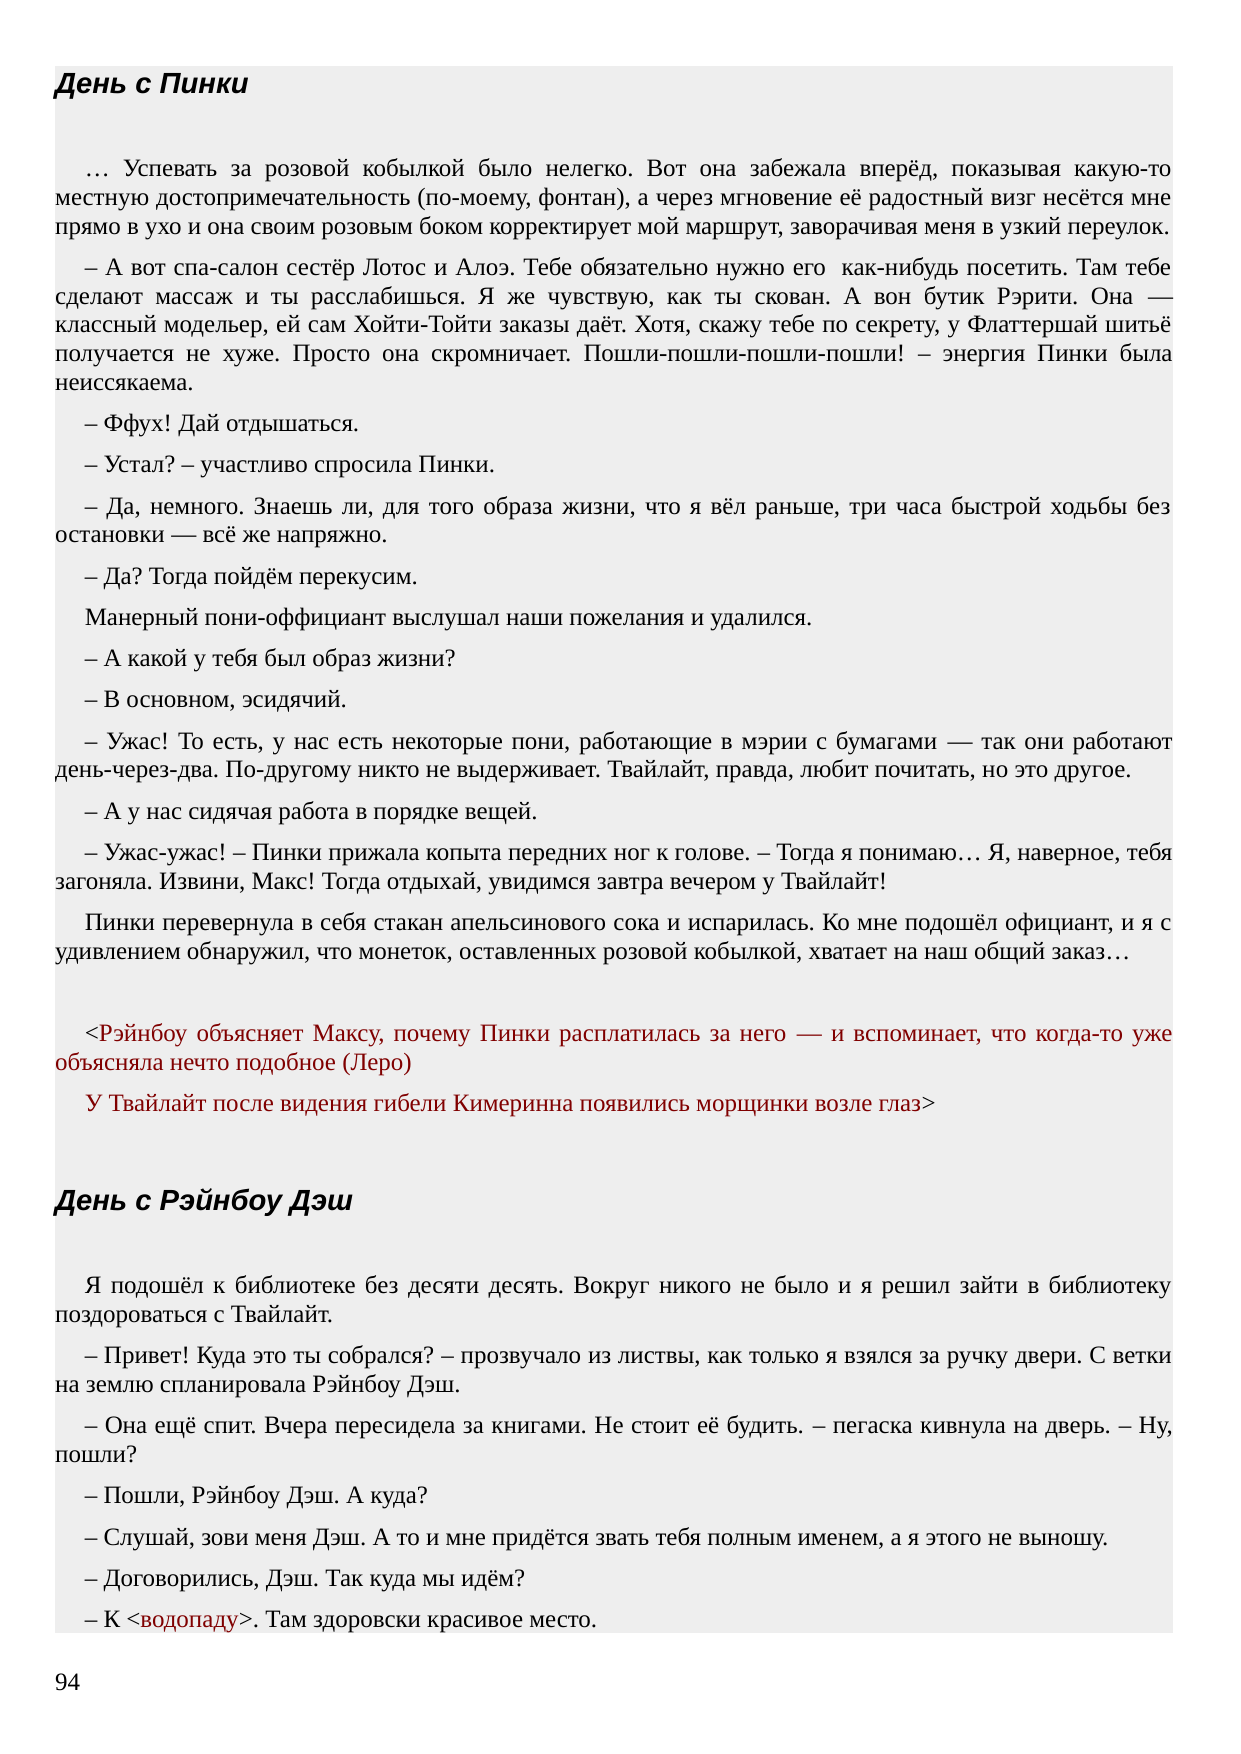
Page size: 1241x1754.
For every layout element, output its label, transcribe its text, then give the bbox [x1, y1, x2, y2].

text – Договорились, Дэш. Так куда мы идём? [55, 1563, 1173, 1592]
text – Да? Тогда пойдём перекусим. [55, 561, 1173, 589]
text – Устал? – участливо спросила Пинки. [55, 449, 1173, 478]
text <Рэйнбоу объясняет Максу, почему Пинки расплатилась за него — и вспоминает, что когда-то уже объясняла нечто подобное (Леро) [55, 1018, 1173, 1076]
subtitle День с Пинки [55, 66, 1173, 99]
text – Пошли, Рэйнбоу Дэш. А куда? [55, 1481, 1173, 1509]
text – А вот спа-салон сестёр Лотос и Алоэ. Тебе обязательно нужно его как-нибудь посетить. Там тебе сделают массаж и ты расслабишься. Я же чувствую, как ты скован. А вон бутик Рэрити. Она — классный модельер, ей сам Хойти-Тойти заказы даёт. Хотя, скажу тебе по секрету, у Флаттершай шитьё получается не хуже. Просто она скромничает. Пошли-пошли-пошли-пошли! – энергия Пинки была неиссякаема. [55, 252, 1173, 396]
text – Ффух! Дай отдышаться. [55, 408, 1173, 437]
text У Твайлайт после видения гибели Кимеринна появились морщинки возле глаз> [55, 1088, 1173, 1117]
text – В основном, эсидячий. [55, 684, 1173, 713]
subtitle День с Рэйнбоу Дэш [55, 1183, 1173, 1217]
text – Привет! Куда это ты собрался? – прозвучало из листвы, как только я взялся за ручку двери. С ветки на землю спланировала Рэйнбоу Дэш. [55, 1341, 1173, 1398]
text – Ужас! То есть, у нас есть некоторые пони, работающие в мэрии с бумагами — так они работают день-через-два. По-другому никто не выдерживает. Твайлайт, правда, любит почитать, но это другое. [55, 726, 1173, 783]
text Я подошёл к библиотеке без десяти десять. Вокруг никого не было и я решил зайти в библиотеку поздороваться с Твайлайт. [55, 1271, 1173, 1328]
text – Да, немного. Знаешь ли, для того образа жизни, что я вёл раньше, три часа быстрой ходьбы без остановки — всё же напряжно. [55, 491, 1173, 548]
text – Слушай, зови меня Дэш. А то и мне придётся звать тебя полным именем, а я этого не выношу. [55, 1522, 1173, 1551]
text – А у нас сидячая работа в порядке вещей. [55, 796, 1173, 824]
text Манерный пони-оффициант выслушал наши пожелания и удалился. [55, 602, 1173, 631]
text – Ужас-ужас! – Пинки прижала копыта передних ног к голове. – Тогда я понимаю… Я, наверное, тебя загоняла. Извини, Макс! Тогда отдыхай, увидимся завтра вечером у Твайлайт! [55, 837, 1173, 894]
text Пинки перевернула в себя стакан апельсинового сока и испарилась. Ко мне подошёл официант, и я с удивлением обнаружил, что монеток, оставленных розовой кобылкой, хватает на наш общий заказ… [55, 907, 1173, 964]
text – А какой у тебя был образ жизни? [55, 643, 1173, 672]
text – К <водопаду>. Там здоровски красивое место. [55, 1604, 1173, 1633]
text … Успевать за розовой кобылкой было нелегко. Вот она забежала вперёд, показывая какую-то местную достопримечательность (по-моему, фонтан), а через мгновение её радостный визг несётся мне прямо в ухо и она своим розовым боком корректирует мой маршрут, заворачивая меня в узкий переулок. [55, 153, 1173, 239]
text – Она ещё спит. Вчера пересидела за книгами. Не стоит её будить. – пегаска кивнула на дверь. – Ну, пошли? [55, 1411, 1173, 1468]
